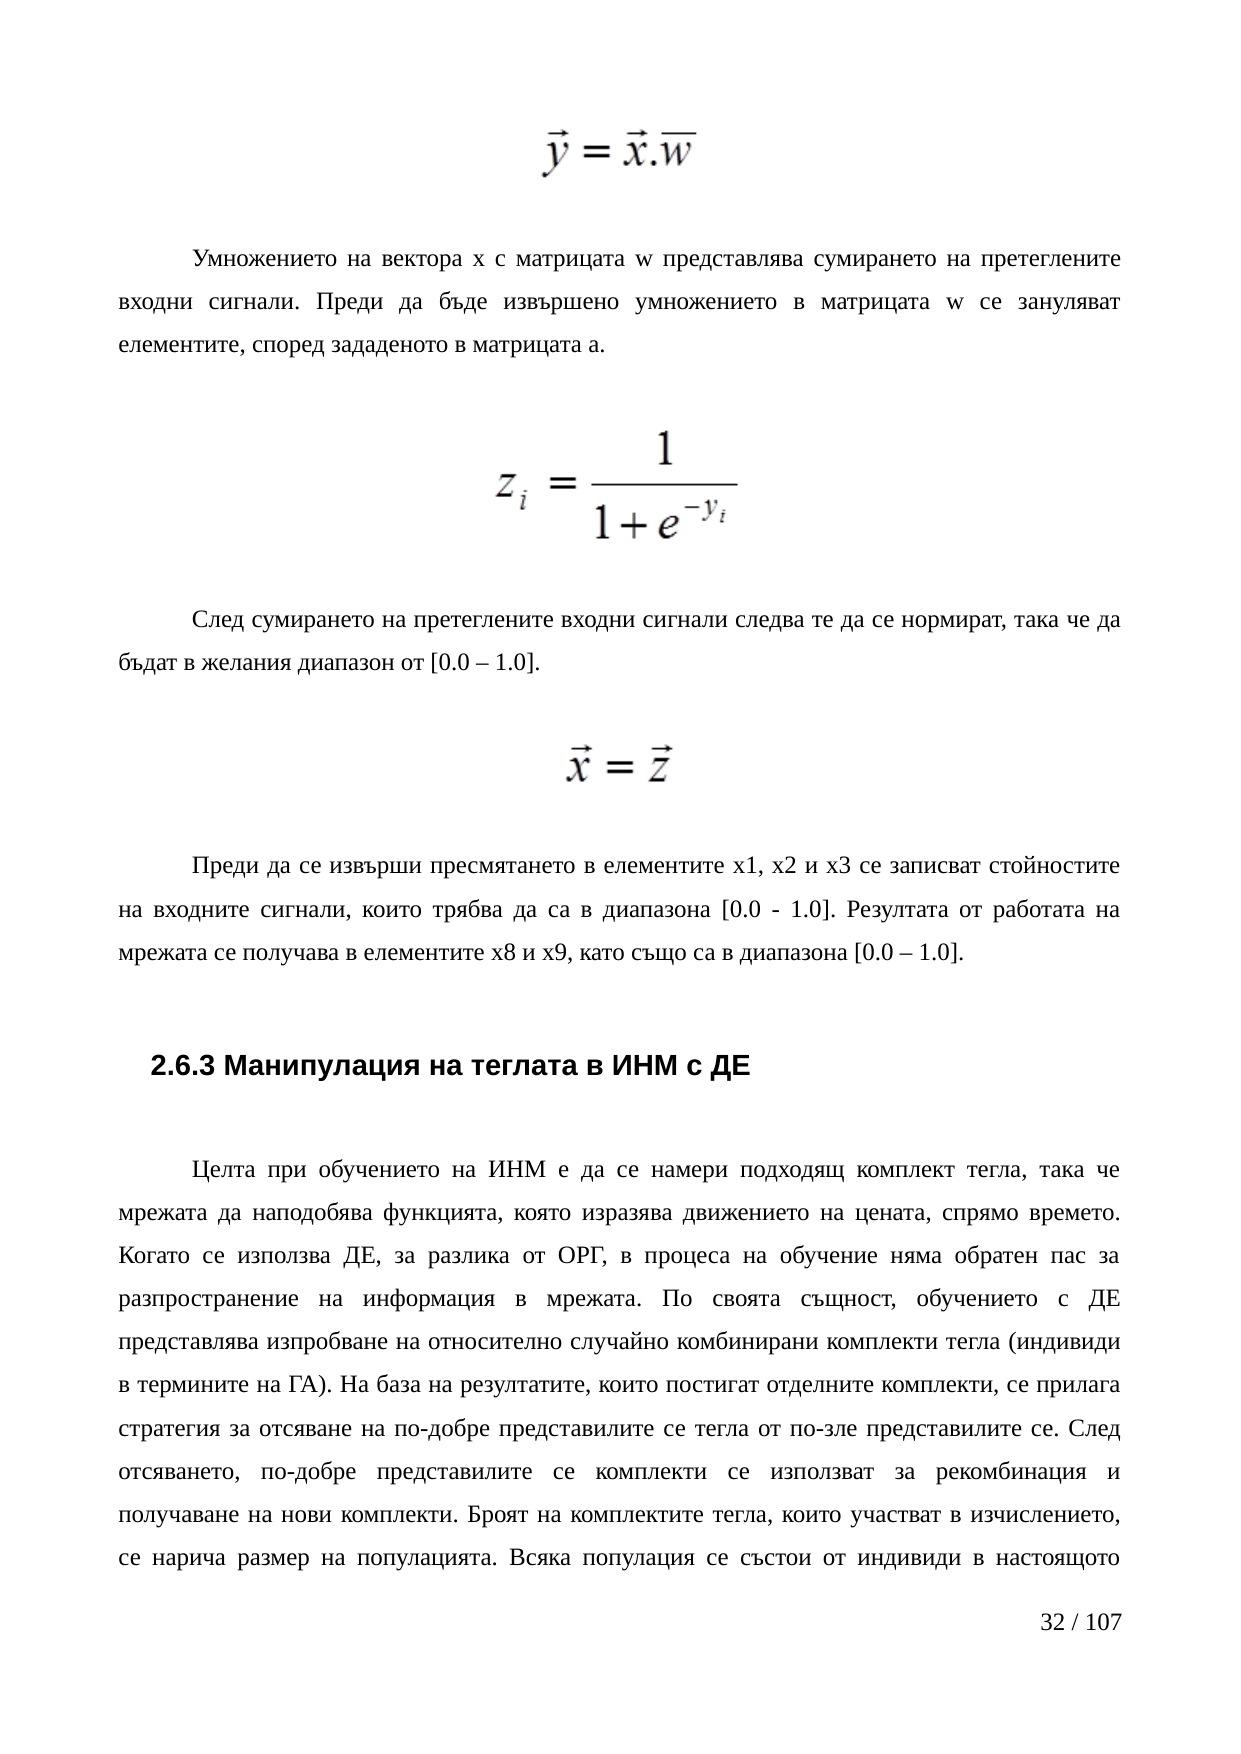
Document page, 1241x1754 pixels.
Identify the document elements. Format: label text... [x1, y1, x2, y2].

text Целта при обучението на ИНМ е да се намери подходящ комплект тегла, така че мрежата да наподобява функцията, която изразява движението на цената, спрямо времето. Когато се използва ДЕ, за разлика от ОРГ, в процеса на обучение няма обратен пас за разпространение на информация в мрежата. По своята същност, обучението с ДЕ представлява изпробване на относително случайно комбинирани комплекти тегла (индивиди в термините на ГА). На база на резултатите, които постигат отделните комплекти, се прилага стратегия за отсяване на по-добре представилите се тегла от по-зле представилите се. След отсяването, по-добре представилите се комплекти се използват за рекомбинация и получаване на нови комплекти. Броят на комплектите тегла, които участват в изчислението, се нарича размер на популацията. Всяка популация се състои от индивиди в настоящото [118, 1154, 1122, 1571]
subtitle 2.6.3 Манипулация на теглата в ИНМ с ДЕ [118, 1048, 1122, 1082]
text След сумирането на претеглените входни сигнали следва те да се нормират, така че да бъдат в желания диапазон от [0.0 – 1.0]. [118, 604, 1122, 676]
text Преди да се извърши пресмятането в елементите x1, x2 и x3 се записват стойностите на входните сигнали, които трябва да са в диапазона [0.0 - 1.0]. Резултата от работата на мрежата се получава в елементите x8 и x9, като също са в диапазона [0.0 – 1.0]. [118, 851, 1122, 966]
text Умножението на вектора x с матрицата w представлява сумирането на претеглените входни сигнали. Преди да бъде извършено умножението в матрицата w се зануляват елементите, според зададеното в матрицата a. [118, 243, 1122, 358]
